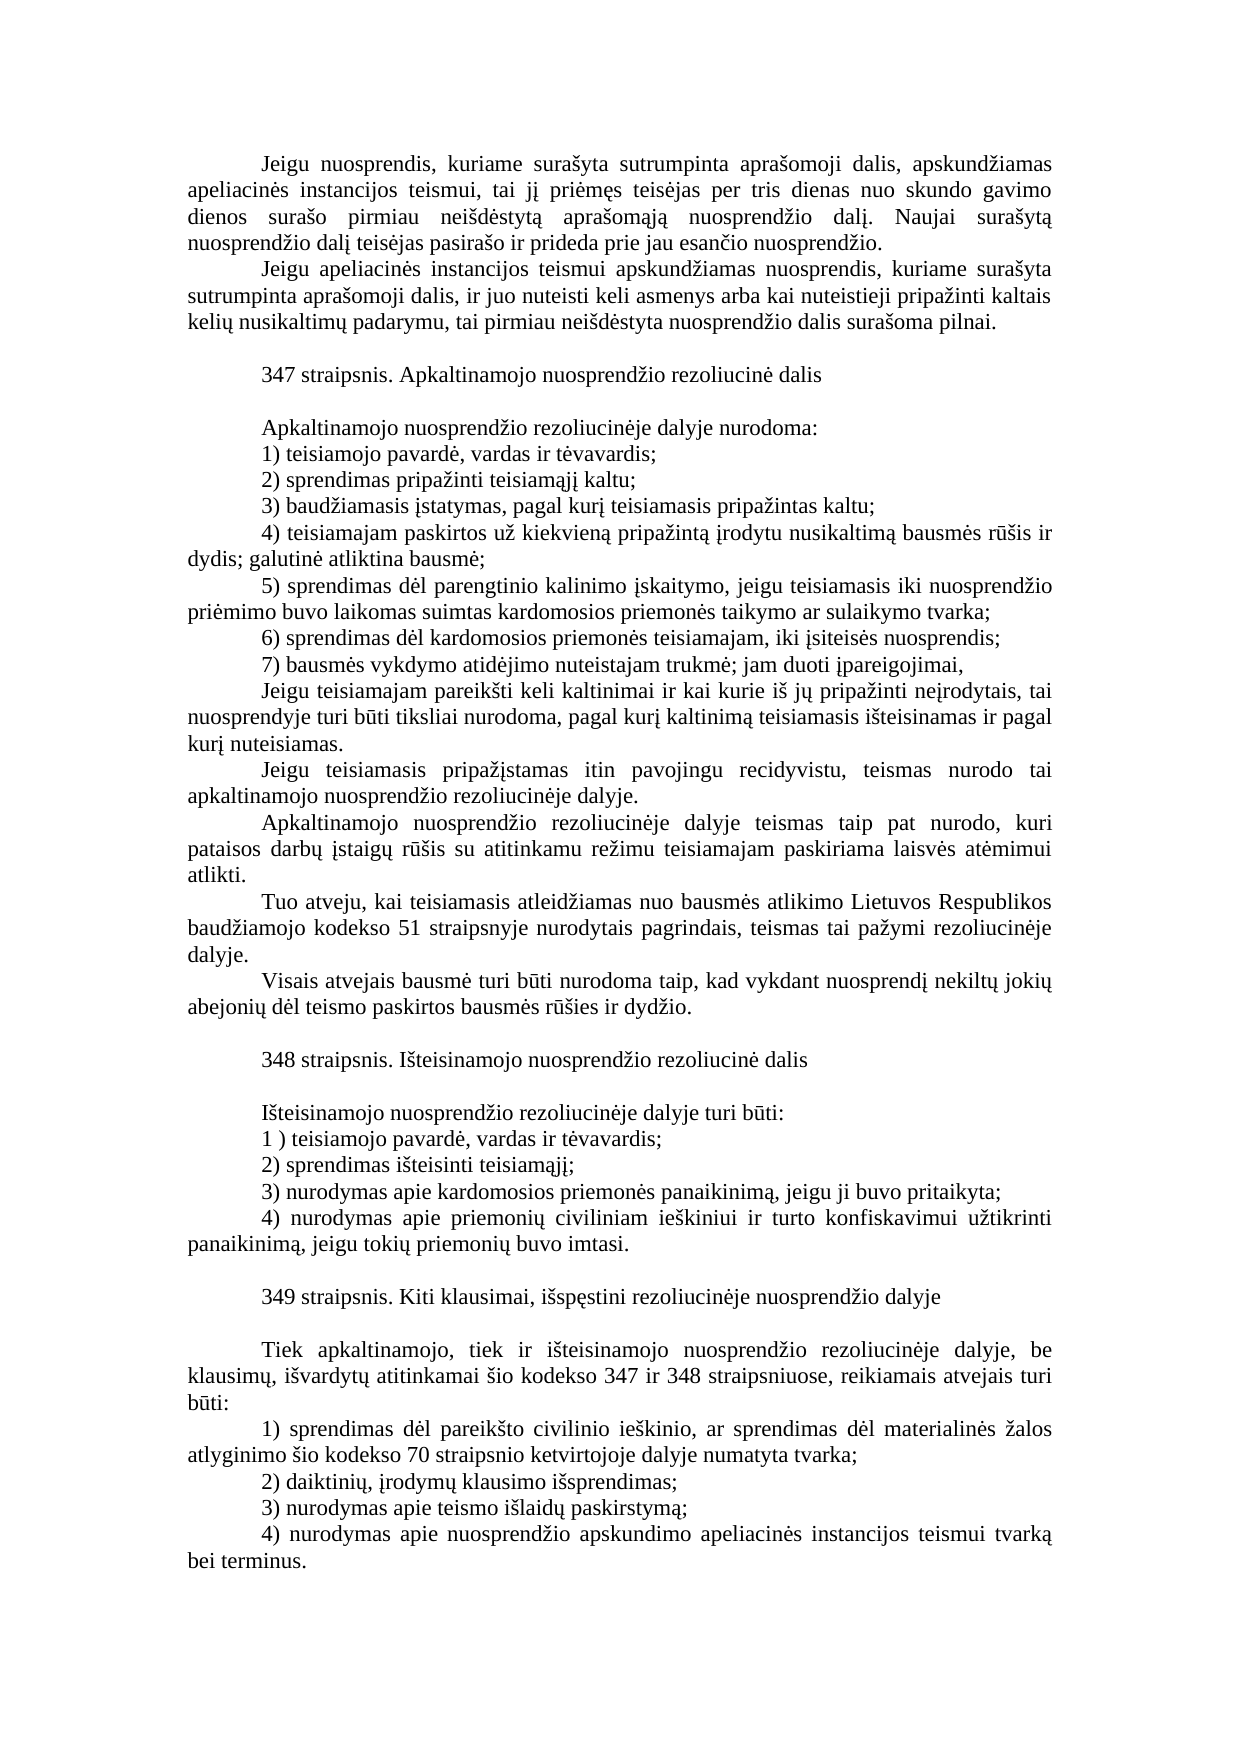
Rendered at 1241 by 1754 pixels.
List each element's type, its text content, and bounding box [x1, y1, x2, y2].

text 1) sprendimas dėl pareikšto civilinio ieškinio, ar sprendimas dėl materialinės žalos atlyginimo šio kodekso 70 straipsnio ketvirtojoje dalyje numatyta tvarka; [187, 1415, 1053, 1468]
text 4) nurodymas apie nuosprendžio apskundimo apeliacinės instancijos teismui tvarką bei terminus. [187, 1520, 1053, 1573]
text Apkaltinamojo nuosprendžio rezoliucinėje dalyje teismas taip pat nurodo, kuri pataisos darbų įstaigų rūšis su atitinkamu režimu teisiamajam paskiriama laisvės atėmimui atlikti. [187, 809, 1053, 888]
text 6) sprendimas dėl kardomosios priemonės teisiamajam, iki įsiteisės nuosprendis; [187, 624, 1053, 651]
text 4) teisiamajam paskirtos už kiekvieną pripažintą įrodytu nusikaltimą bausmės rūšis ir dydis; galutinė atliktina bausmė; [187, 519, 1053, 572]
text Visais atvejais bausmė turi būti nurodoma taip, kad vykdant nuosprendį nekiltų jokių abejonių dėl teismo paskirtos bausmės rūšies ir dydžio. [187, 967, 1053, 1020]
text 1) teisiamojo pavardė, vardas ir tėvavardis; [187, 440, 1053, 466]
text Jeigu teisiamasis pripažįstamas itin pavojingu recidyvistu, teismas nurodo tai apkaltinamojo nuosprendžio rezoliucinėje dalyje. [187, 756, 1053, 809]
text 348 straipsnis. Išteisinamojo nuosprendžio rezoliucinė dalis [187, 1046, 1053, 1072]
text Jeigu nuosprendis, kuriame surašyta sutrumpinta aprašomoji dalis, apskundžiamas apeliacinės instancijos teismui, tai jį priėmęs teisėjas per tris dienas nuo skundo gavimo dienos surašo pirmiau neišdėstytą aprašomąją nuosprendžio dalį. Naujai surašytą nuosprendžio dalį teisėjas pasirašo ir prideda prie jau esančio nuosprendžio. [187, 150, 1053, 255]
text Jeigu apeliacinės instancijos teismui apskundžiamas nuosprendis, kuriame surašyta sutrumpinta aprašomoji dalis, ir juo nuteisti keli asmenys arba kai nuteistieji pripažinti kaltais kelių nusikaltimų padarymu, tai pirmiau neišdėstyta nuosprendžio dalis surašoma pilnai. [187, 255, 1053, 334]
text 2) sprendimas pripažinti teisiamąjį kaltu; [187, 466, 1053, 493]
text 2) daiktinių, įrodymų klausimo išsprendimas; [187, 1468, 1053, 1494]
text 3) nurodymas apie kardomosios priemonės panaikinimą, jeigu ji buvo pritaikyta; [187, 1178, 1053, 1204]
text 3) baudžiamasis įstatymas, pagal kurį teisiamasis pripažintas kaltu; [187, 493, 1053, 519]
text 3) nurodymas apie teismo išlaidų paskirstymą; [187, 1494, 1053, 1520]
text Tiek apkaltinamojo, tiek ir išteisinamojo nuosprendžio rezoliucinėje dalyje, be klausimų, išvardytų atitinkamai šio kodekso 347 ir 348 straipsniuose, reikiamais atvejais turi būti: [187, 1336, 1053, 1415]
text Tuo atveju, kai teisiamasis atleidžiamas nuo bausmės atlikimo Lietuvos Respublikos baudžiamojo kodekso 51 straipsnyje nurodytais pagrindais, teismas tai pažymi rezoliucinėje dalyje. [187, 888, 1053, 967]
text 349 straipsnis. Kiti klausimai, išspęstini rezoliucinėje nuosprendžio dalyje [187, 1283, 1053, 1309]
text 5) sprendimas dėl parengtinio kalinimo įskaitymo, jeigu teisiamasis iki nuosprendžio priėmimo buvo laikomas suimtas kardomosios priemonės taikymo ar sulaikymo tvarka; [187, 572, 1053, 624]
text 347 straipsnis. Apkaltinamojo nuosprendžio rezoliucinė dalis [187, 361, 1053, 387]
text 2) sprendimas išteisinti teisiamąjį; [187, 1151, 1053, 1178]
text 7) bausmės vykdymo atidėjimo nuteistajam trukmė; jam duoti įpareigojimai, [187, 651, 1053, 677]
text 1 ) teisiamojo pavardė, vardas ir tėvavardis; [187, 1125, 1053, 1151]
text Išteisinamojo nuosprendžio rezoliucinėje dalyje turi būti: [187, 1099, 1053, 1125]
text Apkaltinamojo nuosprendžio rezoliucinėje dalyje nurodoma: [187, 413, 1053, 440]
text 4) nurodymas apie priemonių civiliniam ieškiniui ir turto konfiskavimui užtikrinti panaikinimą, jeigu tokių priemonių buvo imtasi. [187, 1204, 1053, 1257]
text Jeigu teisiamajam pareikšti keli kaltinimai ir kai kurie iš jų pripažinti neįrodytais, tai nuosprendyje turi būti tiksliai nurodoma, pagal kurį kaltinimą teisiamasis išteisinamas ir pagal kurį nuteisiamas. [187, 677, 1053, 756]
